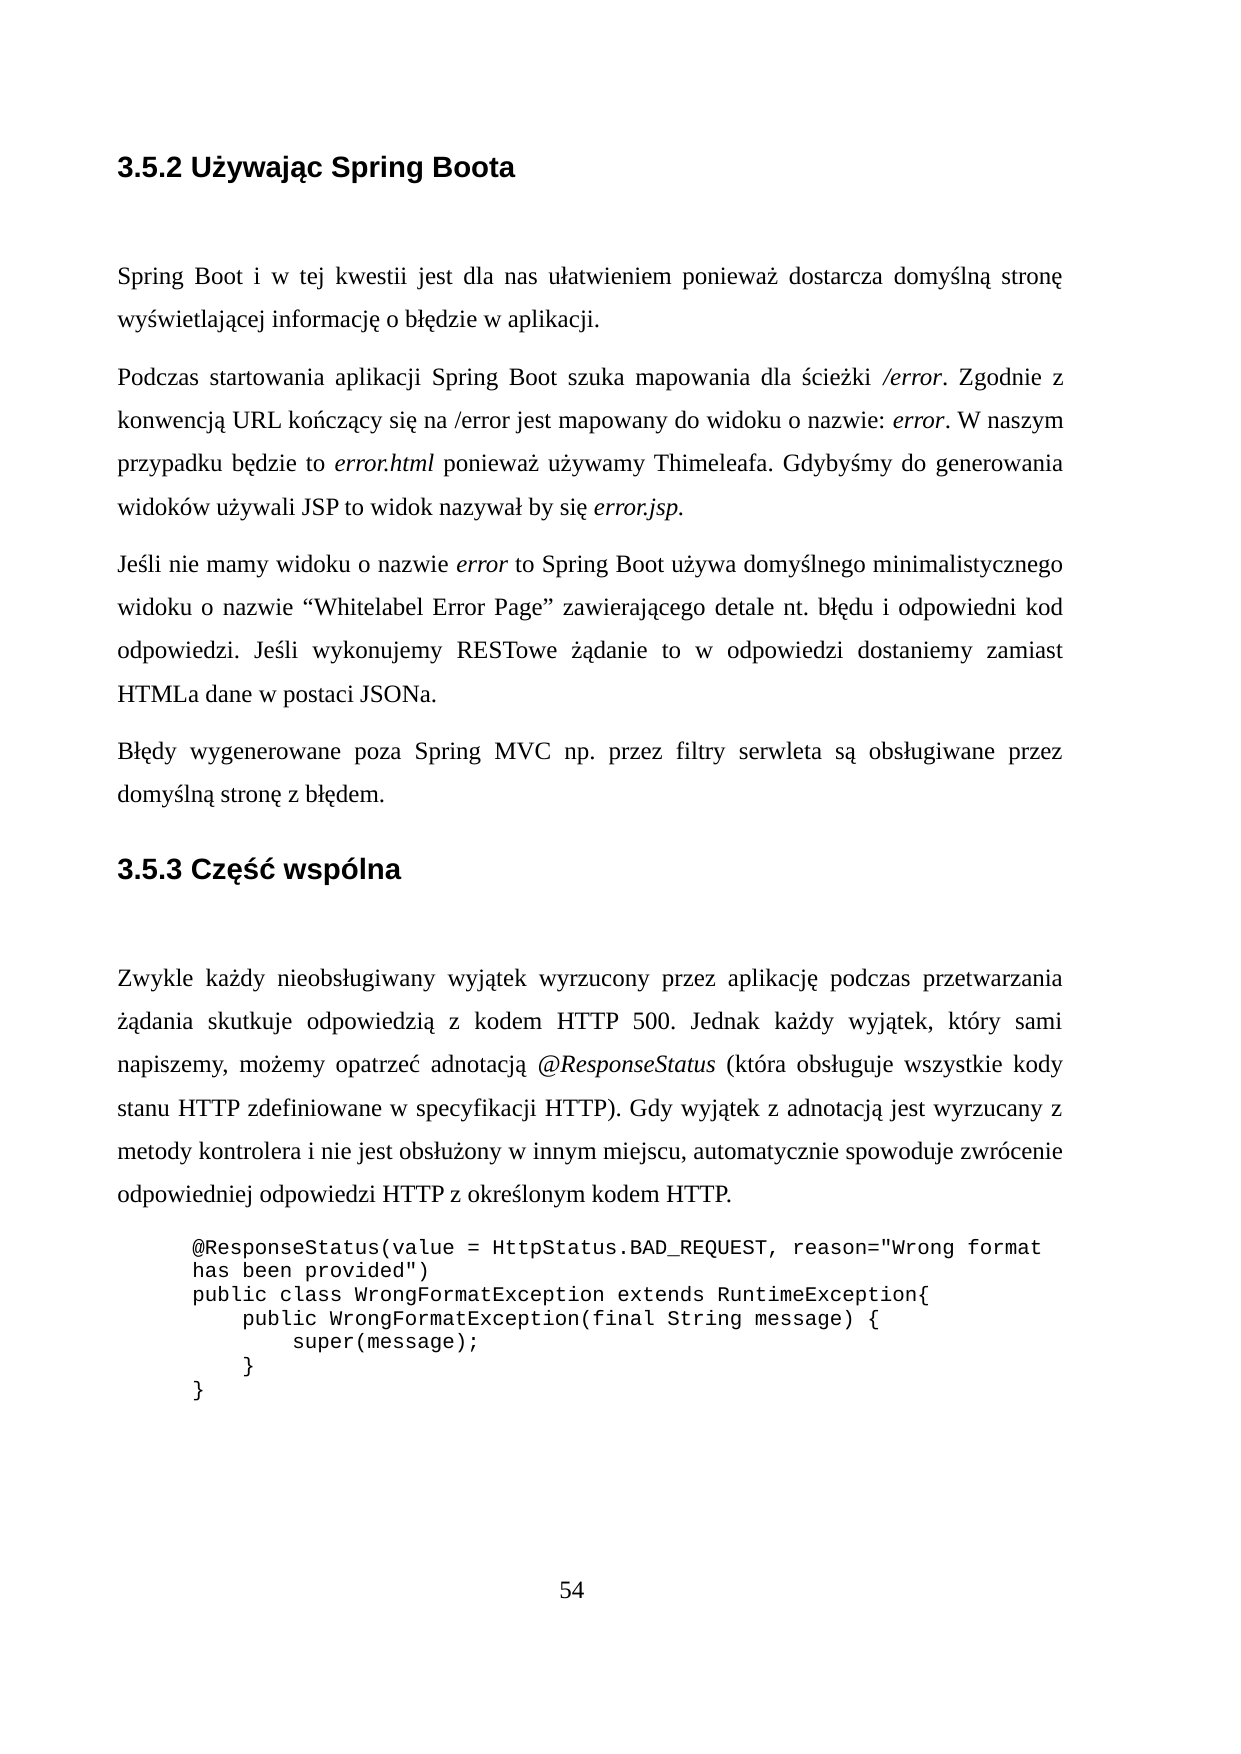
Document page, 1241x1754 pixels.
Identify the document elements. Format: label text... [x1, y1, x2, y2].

text Jeśli nie mamy widoku o nazwie error to Spring Boot używa domyślnego minimalistycznego widoku o nazwie “Whitelabel Error Page” zawierającego detale nt. błędu i odpowiedni kod odpowiedzi. Jeśli wykonujemy RESTowe żądanie to w odpowiedzi dostaniemy zamiast HTMLa dane w postaci JSONa. [117, 549, 1063, 707]
subtitle 3.5.3 Część wspólna [117, 852, 1063, 886]
text } [192, 1378, 1063, 1402]
text Błędy wygenerowane poza Spring MVC np. przez filtry serwleta są obsługiwane przez domyślną stronę z błędem. [117, 736, 1063, 808]
text public WrongFormatException(final String message) { [192, 1308, 1063, 1331]
text } [192, 1355, 1063, 1378]
text Spring Boot i w tej kwestii jest dla nas ułatwieniem ponieważ dostarcza domyślną stronę wyświetlającej informację o błędzie w aplikacji. [117, 261, 1063, 333]
text Podczas startowania aplikacji Spring Boot szuka mapowania dla ścieżki /error. Zgodnie z konwencją URL kończący się na /error jest mapowany do widoku o nazwie: error. W naszym przypadku będzie to error.html ponieważ używamy Thimeleafa. Gdybyśmy do generowania widoków używali JSP to widok nazywał by się error.jsp. [117, 362, 1063, 520]
subtitle 3.5.2 Używając Spring Boota [117, 150, 1063, 184]
text super(message); [192, 1331, 1063, 1355]
text public class WrongFormatException extends RuntimeException{ [192, 1284, 1063, 1308]
text Zwykle każdy nieobsługiwany wyjątek wyrzucony przez aplikację podczas przetwarzania żądania skutkuje odpowiedzią z kodem HTTP 500. Jednak każdy wyjątek, który sami napiszemy, możemy opatrzeć adnotacją @ResponseStatus (która obsługuje wszystkie kody stanu HTTP zdefiniowane w specyfikacji HTTP). Gdy wyjątek z adnotacją jest wyrzucany z metody kontrolera i nie jest obsłużony w innym miejscu, automatycznie spowoduje zwrócenie odpowiedniej odpowiedzi HTTP z określonym kodem HTTP. [117, 963, 1063, 1208]
text @ResponseStatus(value = HttpStatus.BAD_REQUEST, reason="Wrong format has been provided") [192, 1237, 1063, 1284]
